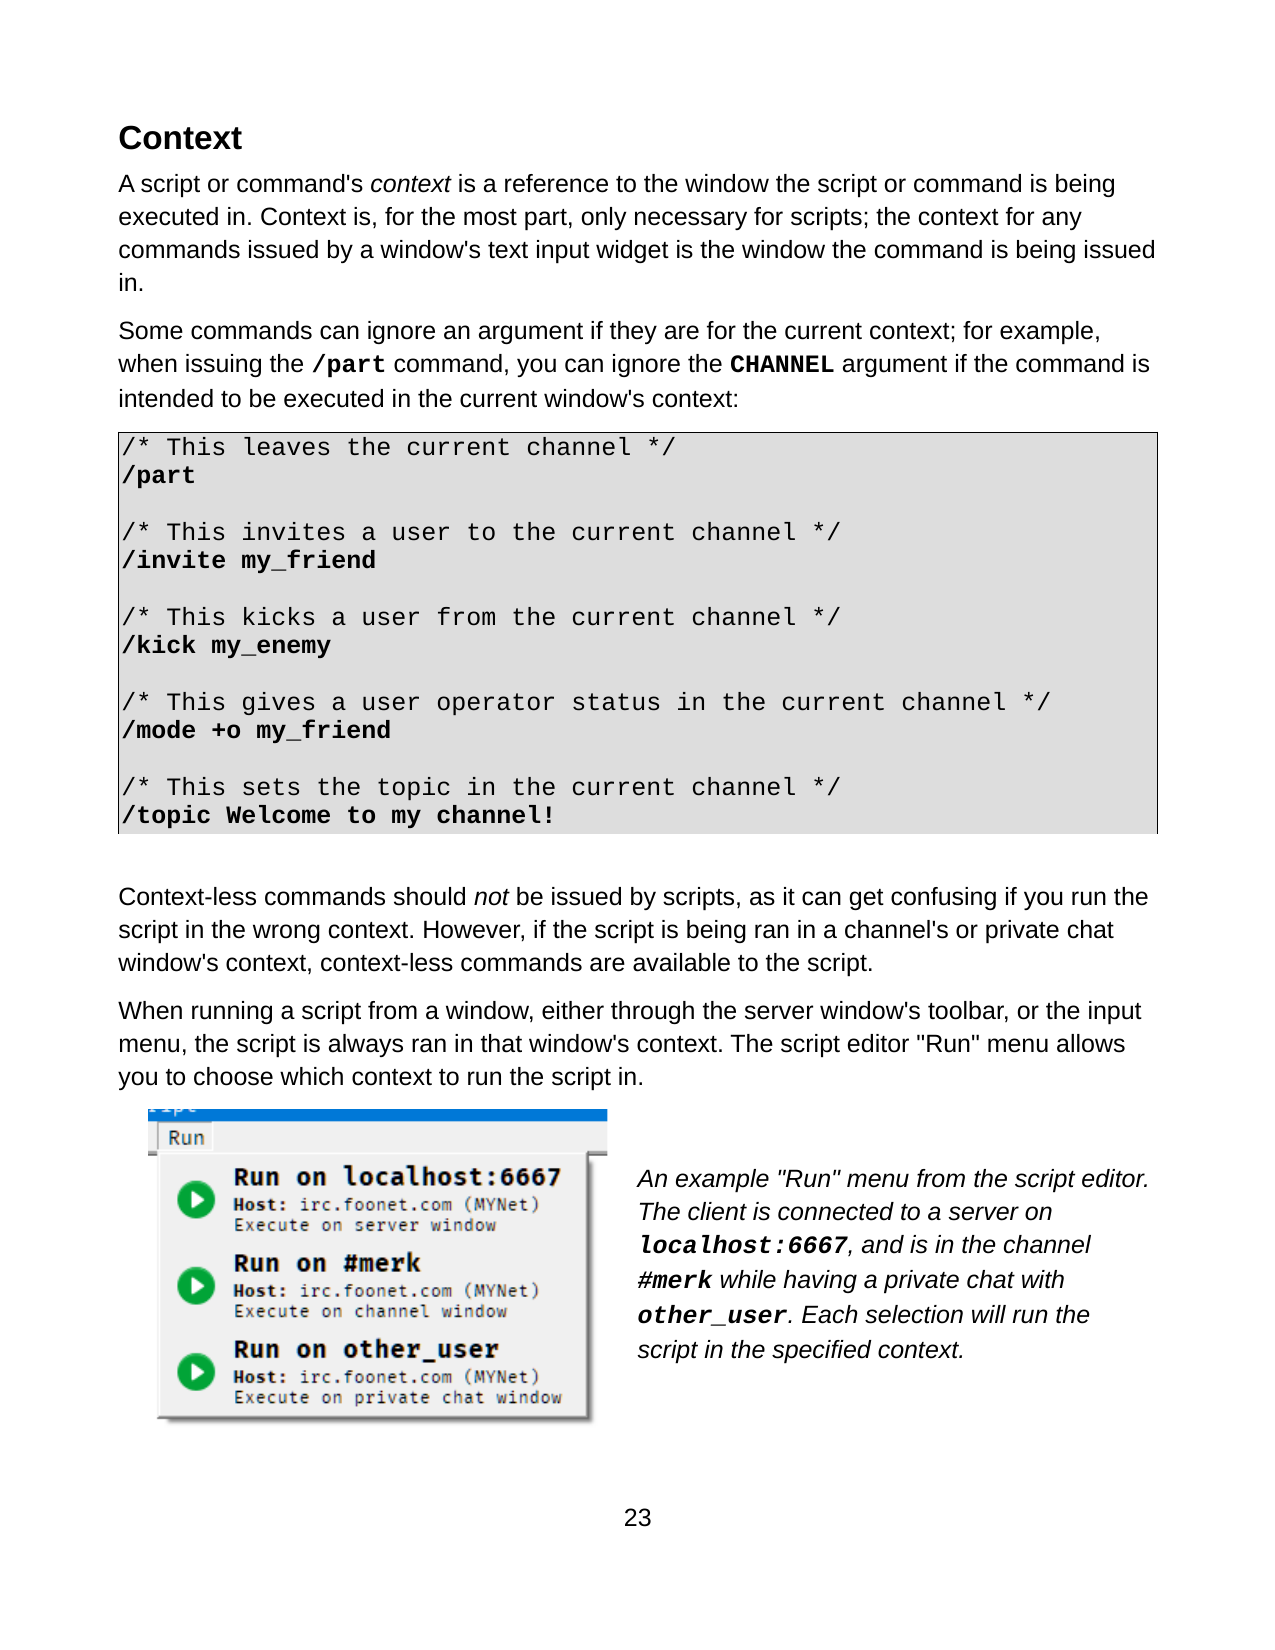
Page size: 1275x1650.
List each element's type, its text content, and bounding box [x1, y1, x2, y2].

text A script or command's context is a reference to the window the script or command is being executed in. Context is, for the most part, only necessary for scripts; the context for any commands issued by a window's text input widget is the window the command is being issued in. [118, 169, 1157, 297]
table_header [118, 1109, 148, 1437]
table_header /* This leaves the current channel */ /part /* This invites a user to the current channel */ /invite my_friend /* This kicks a user from the current channel */ /kick my_enemy /* This gives a user operator status in the current channel */ /mode +o my_friend /* This sets the topic in the current channel */ /topic Welcome to my channel! [119, 433, 1157, 834]
text Context-less commands should not be issued by scripts, as it can get confusing if you run the script in the wrong context. However, if the script is being ran in a channel's or private chat window's context, context-less commands are available to the script. [118, 882, 1157, 977]
table_header [608, 1109, 637, 1437]
text Some commands can ignore an argument if they are for the current context; for example, when issuing the /part command, you can ignore the CHANNEL argument if the command is intended to be executed in the current window's context: [118, 316, 1157, 413]
text When running a script from a window, either through the server window's toolbar, or the input menu, the script is always ran in that window's context. The script editor "Run" menu allows you to choose which context to run the script in. [118, 996, 1157, 1090]
subtitle Context [118, 118, 1157, 157]
table_header An example "Run" menu from the script editor. The client is connected to a server on localhost:6667, and is in the channel #merk while having a private chat with other_user. Each selection will run the script in the specified context. [638, 1109, 1157, 1437]
picture [148, 1109, 608, 1438]
